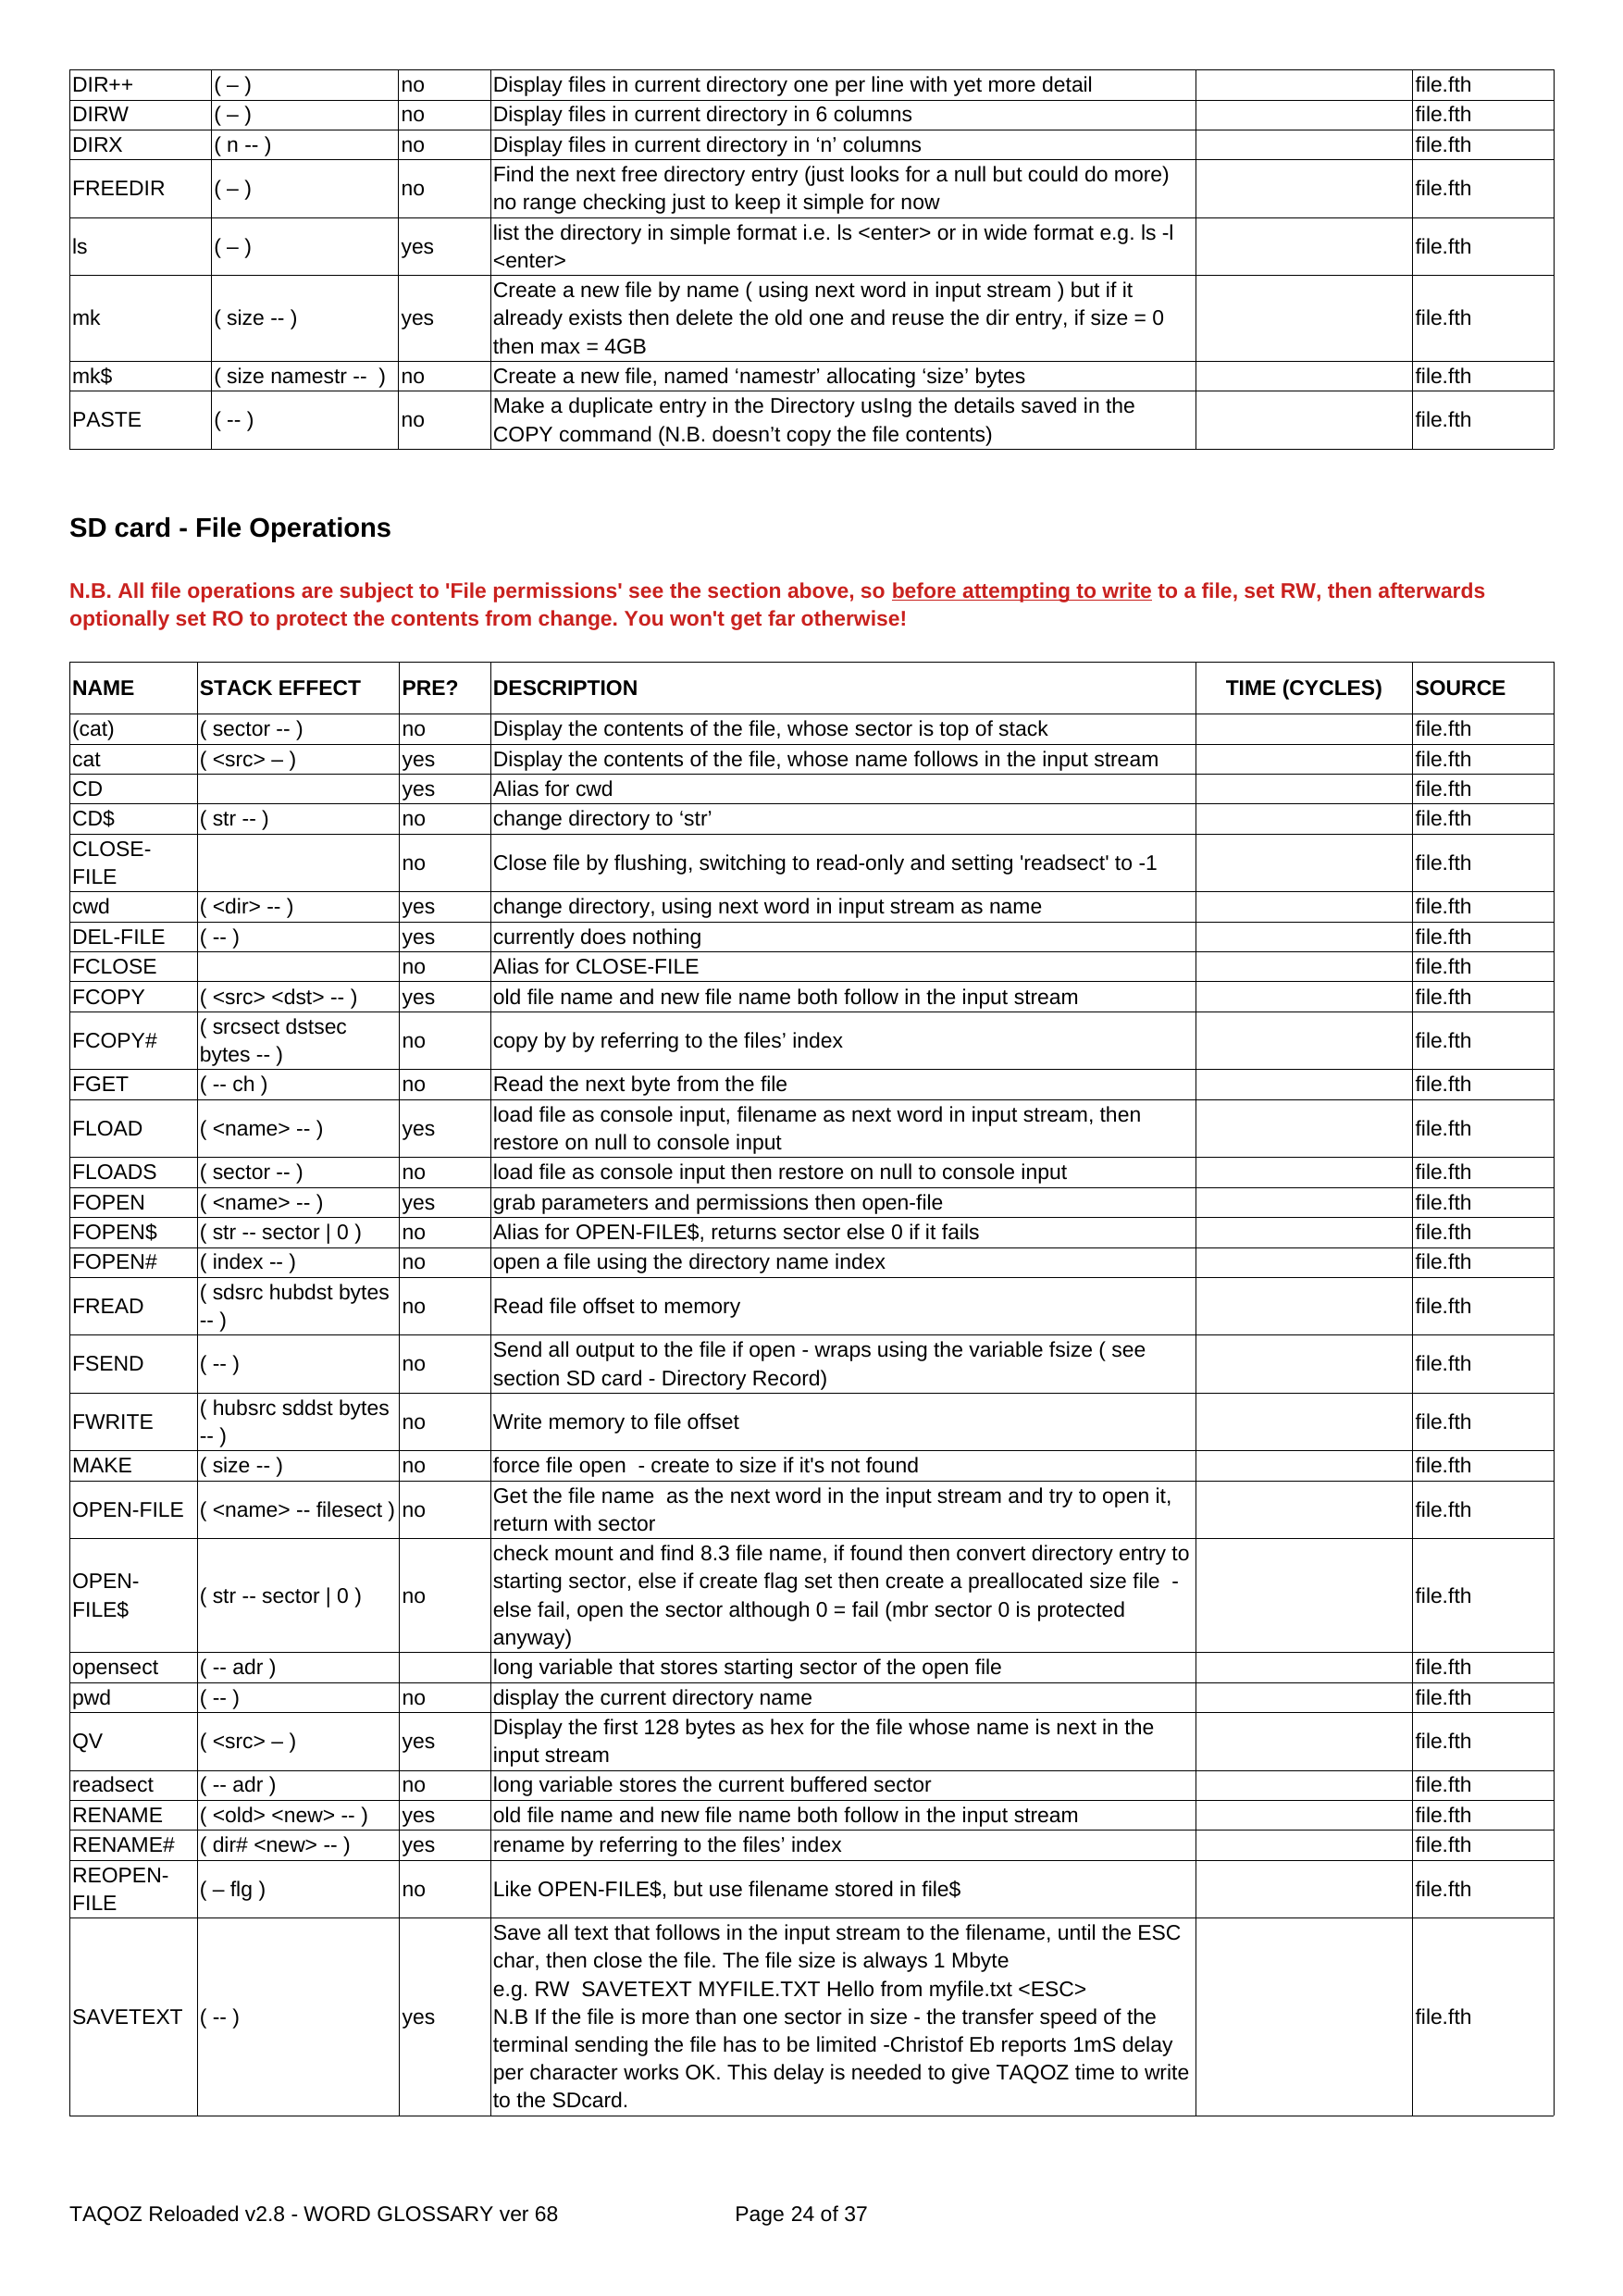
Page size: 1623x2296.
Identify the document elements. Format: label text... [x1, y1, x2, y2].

table_cell Send all output to the file if open - wraps using the variable fsize ( see section SD card - Directory Record) [491, 1335, 1196, 1393]
table_cell PASTE [70, 391, 211, 449]
table_cell ( <src> – ) [198, 745, 399, 774]
table_cell Display the contents of the file, whose sector is top of stack [491, 714, 1196, 743]
table_cell ( sector -- ) [198, 1158, 399, 1187]
table_cell [1196, 952, 1412, 981]
table_cell [1196, 1771, 1412, 1800]
table_cell change directory, using next word in input stream as name [491, 892, 1196, 922]
table_cell Get the file name as the next word in the input stream and try to open it, return with sector [491, 1482, 1196, 1538]
table_cell no [400, 1394, 490, 1450]
table_cell cat [70, 745, 197, 774]
table_cell ( <src> <dst> -- ) [198, 982, 399, 1011]
table_cell no [399, 160, 490, 217]
table_cell file.fth [1413, 130, 1554, 159]
table_cell Create a new file by name ( using next word in input stream ) but if it already exists then delete the old one and reuse the dir entry, if size = 0 then max = 4GB [491, 276, 1196, 361]
table_cell no [400, 1278, 490, 1334]
table_cell REOPEN-FILE [70, 1861, 197, 1917]
table_cell file.fth [1413, 1158, 1554, 1187]
table_cell grab parameters and permissions then open-file [491, 1188, 1196, 1217]
table_cell display the current directory name [491, 1683, 1196, 1712]
table_cell [1196, 160, 1412, 217]
table_cell [1196, 1918, 1412, 2116]
table_cell ( – flg ) [198, 1861, 399, 1917]
table_cell DEL-FILE [70, 923, 197, 951]
table_cell yes [400, 775, 490, 803]
table_cell no [399, 70, 490, 99]
table_cell yes [400, 923, 490, 951]
table_cell ( hubsrc sddst bytes -- ) [198, 1394, 399, 1450]
table_cell ( str -- sector | 0 ) [198, 1218, 399, 1247]
table_cell ( -- ch ) [198, 1070, 399, 1099]
table_cell no [400, 1683, 490, 1712]
table_cell QV [70, 1713, 197, 1769]
table_cell [198, 952, 399, 981]
table_cell load file as console input then restore on null to console input [491, 1158, 1196, 1187]
table_cell [1196, 130, 1412, 159]
table_cell file.fth [1413, 1918, 1554, 2116]
table_cell rename by referring to the files’ index [491, 1831, 1196, 1859]
table_cell [1196, 1218, 1412, 1247]
table_cell FGET [70, 1070, 197, 1099]
table_cell FCOPY# [70, 1012, 197, 1069]
table_cell ( – ) [212, 160, 398, 217]
table_cell readsect [70, 1771, 197, 1800]
table_cell DIRX [70, 130, 211, 159]
table_cell file.fth [1413, 1683, 1554, 1712]
table_cell [1196, 892, 1412, 922]
table_cell no [400, 952, 490, 981]
table_cell no [400, 714, 490, 743]
table_cell ( str -- sector | 0 ) [198, 1539, 399, 1652]
table_cell Save all text that follows in the input stream to the filename, until the ESC char, then close the file. The file size is always 1 Mbyte e.g. RW SAVETEXT MYFILE.TXT Hello from myfile.txt <ESC> N.B If the file is more than one sector in size - the transfer speed of the terminal sending the file has to be limited -Christof Eb reports 1mS delay per character works OK. This delay is needed to give TAQOZ time to write to the SDcard. [491, 1918, 1196, 2116]
table_cell no [400, 1335, 490, 1393]
table_cell FWRITE [70, 1394, 197, 1450]
table_cell file.fth [1413, 952, 1554, 981]
table_cell [1196, 1248, 1412, 1277]
table_cell pwd [70, 1683, 197, 1712]
table_cell ( -- adr ) [198, 1653, 399, 1682]
table_cell FCLOSE [70, 952, 197, 981]
subtitle SD card - File Operations [69, 512, 1554, 542]
table_cell [1196, 775, 1412, 803]
table_cell [1196, 1801, 1412, 1830]
table_cell no [400, 1539, 490, 1652]
table_cell ( sector -- ) [198, 714, 399, 743]
table_header SOURCE [1413, 663, 1554, 714]
table_cell file.fth [1413, 714, 1554, 743]
table_cell OPEN-FILE$ [70, 1539, 197, 1652]
table_cell file.fth [1413, 804, 1554, 834]
table_cell file.fth [1413, 982, 1554, 1011]
table_cell no [400, 1012, 490, 1069]
table_cell mk$ [70, 362, 211, 391]
table_cell ( -- ) [198, 1918, 399, 2116]
table_cell no [400, 1248, 490, 1277]
table_cell Write memory to file offset [491, 1394, 1196, 1450]
table_cell Display the first 128 bytes as hex for the file whose name is next in the input stream [491, 1713, 1196, 1769]
table_cell [1196, 714, 1412, 743]
table_header NAME [70, 663, 197, 714]
table_cell ( -- adr ) [198, 1771, 399, 1800]
table_cell yes [400, 745, 490, 774]
table_cell [1196, 835, 1412, 891]
table_cell [1196, 1861, 1412, 1917]
table_cell yes [400, 1918, 490, 2116]
table_cell file.fth [1413, 1278, 1554, 1334]
table_cell opensect [70, 1653, 197, 1682]
table_cell ( <old> <new> -- ) [198, 1801, 399, 1830]
table_cell ( <dir> -- ) [198, 892, 399, 922]
table_cell [198, 775, 399, 803]
table_cell no [400, 1451, 490, 1481]
table_cell ( index -- ) [198, 1248, 399, 1277]
table_cell [1196, 362, 1412, 391]
table_cell FLOAD [70, 1100, 197, 1157]
table_header PRE? [400, 663, 490, 714]
table_cell yes [400, 1100, 490, 1157]
table_cell old file name and new file name both follow in the input stream [491, 982, 1196, 1011]
table_cell file.fth [1413, 1451, 1554, 1481]
table_cell [1196, 1335, 1412, 1393]
table_cell Display files in current directory one per line with yet more detail [491, 70, 1196, 99]
table_cell no [400, 1771, 490, 1800]
table_cell CLOSE-FILE [70, 835, 197, 891]
table_cell MAKE [70, 1451, 197, 1481]
table_cell FREEDIR [70, 160, 211, 217]
table_cell file.fth [1413, 775, 1554, 803]
table_cell ( size -- ) [212, 276, 398, 361]
table_cell OPEN-FILE [70, 1482, 197, 1538]
table_cell Make a duplicate entry in the Directory usIng the details saved in the COPY command (N.B. doesn’t copy the file contents) [491, 391, 1196, 449]
text N.B. All file operations are subject to 'File permissions' see the section above, so before attempting to write to a file, set RW, then afterwards optionally set RO to protect the contents from change. You won't get far otherwise! [69, 578, 1554, 630]
table_cell FSEND [70, 1335, 197, 1393]
table_cell ( n -- ) [212, 130, 398, 159]
table_cell (cat) [70, 714, 197, 743]
table_cell Create a new file, named ‘namestr’ allocating ‘size’ bytes [491, 362, 1196, 391]
table_cell RENAME [70, 1801, 197, 1830]
table_cell no [400, 1861, 490, 1917]
table_cell old file name and new file name both follow in the input stream [491, 1801, 1196, 1830]
table_cell ( -- ) [198, 923, 399, 951]
table_cell DIRW [70, 101, 211, 130]
table_cell yes [399, 276, 490, 361]
table_cell CD [70, 775, 197, 803]
table_cell [400, 1653, 490, 1682]
table_cell [1196, 70, 1412, 99]
table_cell no [400, 835, 490, 891]
table_cell FOPEN [70, 1188, 197, 1217]
table_cell [1196, 1070, 1412, 1099]
table_cell FOPEN$ [70, 1218, 197, 1247]
table_cell ( sdsrc hubdst bytes -- ) [198, 1278, 399, 1334]
table_cell FREAD [70, 1278, 197, 1334]
table_cell [1196, 923, 1412, 951]
table_cell no [399, 362, 490, 391]
table_cell [1196, 1482, 1412, 1538]
table_cell [1196, 1653, 1412, 1682]
table_cell FOPEN# [70, 1248, 197, 1277]
table_cell file.fth [1413, 1394, 1554, 1450]
table_cell Like OPEN-FILE$, but use filename stored in file$ [491, 1861, 1196, 1917]
table_cell ( -- ) [198, 1683, 399, 1712]
table_cell FLOADS [70, 1158, 197, 1187]
table_cell ( srcsect dstsec bytes -- ) [198, 1012, 399, 1069]
table_cell file.fth [1413, 892, 1554, 922]
table_header DESCRIPTION [491, 663, 1196, 714]
table_cell file.fth [1413, 1831, 1554, 1859]
table_cell yes [400, 1713, 490, 1769]
table_cell ( <src> – ) [198, 1713, 399, 1769]
table_cell no [399, 391, 490, 449]
table_cell ( – ) [212, 218, 398, 275]
table_cell [1196, 1394, 1412, 1450]
table_cell file.fth [1413, 1335, 1554, 1393]
table_cell file.fth [1413, 1012, 1554, 1069]
table_cell file.fth [1413, 745, 1554, 774]
table_cell SAVETEXT [70, 1918, 197, 2116]
table_cell file.fth [1413, 1861, 1554, 1917]
table_cell Display files in current directory in ‘n’ columns [491, 130, 1196, 159]
table_cell [1196, 1451, 1412, 1481]
table_cell Close file by flushing, switching to read-only and setting 'readsect' to -1 [491, 835, 1196, 891]
table_cell ( -- ) [198, 1335, 399, 1393]
table_cell yes [400, 982, 490, 1011]
table_cell ( -- ) [212, 391, 398, 449]
table_cell ( <name> -- filesect ) [198, 1482, 399, 1538]
table_cell check mount and find 8.3 file name, if found then convert directory entry to starting sector, else if create flag set then create a preallocated size file - else fail, open the sector although 0 = fail (mbr sector 0 is protected anyway) [491, 1539, 1196, 1652]
table_cell open a file using the directory name index [491, 1248, 1196, 1277]
table_cell [1196, 1831, 1412, 1859]
table_cell no [399, 130, 490, 159]
table_cell no [400, 1070, 490, 1099]
table_cell no [400, 1482, 490, 1538]
table_cell ( – ) [212, 70, 398, 99]
table_cell [1196, 1100, 1412, 1157]
table_cell [1196, 276, 1412, 361]
table_cell file.fth [1413, 160, 1554, 217]
table_cell Find the next free directory entry (just looks for a null but could do more) no range checking just to keep it simple for now [491, 160, 1196, 217]
table_cell file.fth [1413, 1482, 1554, 1538]
table_cell file.fth [1413, 1539, 1554, 1652]
table_cell yes [400, 892, 490, 922]
table_cell long variable stores the current buffered sector [491, 1771, 1196, 1800]
table_cell file.fth [1413, 923, 1554, 951]
table_cell ( size -- ) [198, 1451, 399, 1481]
table_cell [198, 835, 399, 891]
table_cell [1196, 982, 1412, 1011]
table_cell cwd [70, 892, 197, 922]
table_cell [1196, 745, 1412, 774]
table_cell yes [399, 218, 490, 275]
table_cell no [400, 1158, 490, 1187]
table_cell [1196, 391, 1412, 449]
table_cell [1196, 1278, 1412, 1334]
table_cell copy by by referring to the files’ index [491, 1012, 1196, 1069]
table_cell currently does nothing [491, 923, 1196, 951]
table_cell file.fth [1413, 218, 1554, 275]
table_cell yes [400, 1831, 490, 1859]
table_cell ( <name> -- ) [198, 1100, 399, 1157]
table_cell ( <name> -- ) [198, 1188, 399, 1217]
table_cell yes [400, 1801, 490, 1830]
table_cell Read file offset to memory [491, 1278, 1196, 1334]
table_cell ( str -- ) [198, 804, 399, 834]
table_cell [1196, 1713, 1412, 1769]
table_cell ( size namestr -- ) [212, 362, 398, 391]
table_cell [1196, 1158, 1412, 1187]
table_cell file.fth [1413, 1801, 1554, 1830]
table_cell long variable that stores starting sector of the open file [491, 1653, 1196, 1682]
table_cell ( dir# <new> -- ) [198, 1831, 399, 1859]
table_cell [1196, 1683, 1412, 1712]
table_cell file.fth [1413, 1771, 1554, 1800]
table_cell file.fth [1413, 1100, 1554, 1157]
table_cell Alias for OPEN-FILE$, returns sector else 0 if it fails [491, 1218, 1196, 1247]
table_cell no [400, 1218, 490, 1247]
table_cell change directory to ‘str’ [491, 804, 1196, 834]
table_cell file.fth [1413, 1248, 1554, 1277]
table_cell CD$ [70, 804, 197, 834]
table_cell file.fth [1413, 1653, 1554, 1682]
table_cell file.fth [1413, 1188, 1554, 1217]
table_cell [1196, 218, 1412, 275]
table_cell [1196, 1012, 1412, 1069]
table_cell Alias for cwd [491, 775, 1196, 803]
table_cell yes [400, 1188, 490, 1217]
table_cell file.fth [1413, 1070, 1554, 1099]
table_header STACK EFFECT [198, 663, 399, 714]
table_cell Alias for CLOSE-FILE [491, 952, 1196, 981]
table_cell [1196, 101, 1412, 130]
table_cell DIR++ [70, 70, 211, 99]
table_cell mk [70, 276, 211, 361]
table_cell no [399, 101, 490, 130]
table_cell file.fth [1413, 101, 1554, 130]
table_cell RENAME# [70, 1831, 197, 1859]
table_cell [1196, 804, 1412, 834]
table_cell force file open - create to size if it's not found [491, 1451, 1196, 1481]
table_cell file.fth [1413, 276, 1554, 361]
table_cell ls [70, 218, 211, 275]
table_cell file.fth [1413, 835, 1554, 891]
table_cell [1196, 1188, 1412, 1217]
table_cell Display files in current directory in 6 columns [491, 101, 1196, 130]
table_cell ( – ) [212, 101, 398, 130]
table_cell list the directory in simple format i.e. ls <enter> or in wide format e.g. ls -l <enter> [491, 218, 1196, 275]
table_cell load file as console input, filename as next word in input stream, then restore on null to console input [491, 1100, 1196, 1157]
table_cell file.fth [1413, 1218, 1554, 1247]
table_cell file.fth [1413, 391, 1554, 449]
table_header TIME (CYCLES) [1196, 663, 1412, 714]
table_cell Display the contents of the file, whose name follows in the input stream [491, 745, 1196, 774]
table_cell file.fth [1413, 70, 1554, 99]
table_cell file.fth [1413, 362, 1554, 391]
table_cell FCOPY [70, 982, 197, 1011]
table_cell no [400, 804, 490, 834]
table_cell Read the next byte from the file [491, 1070, 1196, 1099]
table_cell [1196, 1539, 1412, 1652]
table_cell file.fth [1413, 1713, 1554, 1769]
